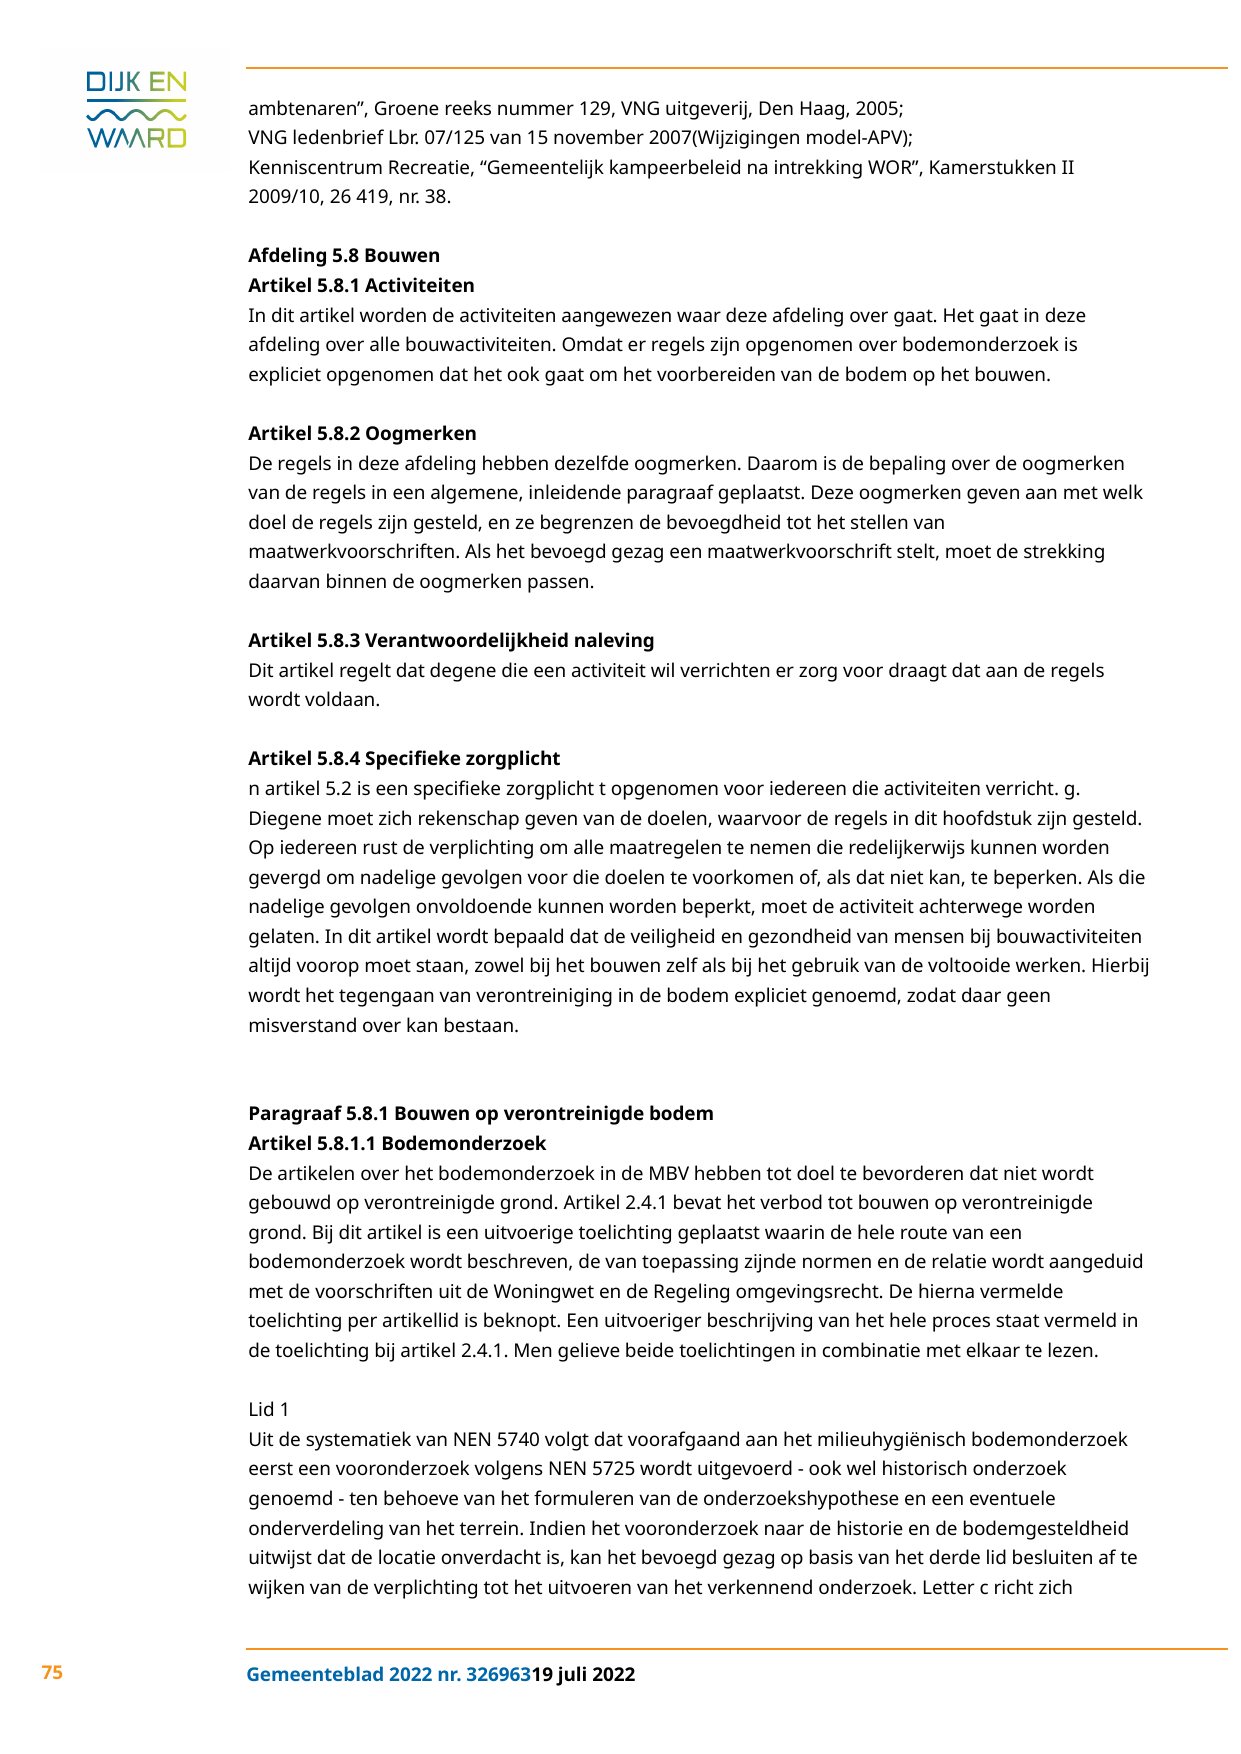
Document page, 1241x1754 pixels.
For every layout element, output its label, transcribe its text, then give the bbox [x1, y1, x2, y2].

text De regels in deze afdeling hebben dezelfde oogmerken. Daarom is de bepaling over de oogmerken van de regels in een algemene, inleidende paragraaf geplaatst. Deze oogmerken geven aan met welk doel de regels zijn gesteld, en ze begrenzen de bevoegdheid tot het stellen van maatwerkvoorschriften. Als het bevoegd gezag een maatwerkvoorschrift stelt, moet de strekking daarvan binnen de oogmerken passen. [248, 450, 1152, 594]
text Afdeling 5.8 Bouwen [248, 243, 1152, 268]
text De artikelen over het bodemonderzoek in de MBV hebben tot doel te bevorderen dat niet wordt gebouwd op verontreinigde grond. Artikel 2.4.1 bevat het verbod tot bouwen op verontreinigde grond. Bij dit artikel is een uitvoerige toelichting geplaatst waarin de hele route van een bodemonderzoek wordt beschreven, de van toepassing zijnde normen en de relatie wordt aangeduid met de voorschriften uit de Woningwet en de Regeling omgevingsrecht. De hierna vermelde toelichting per artikellid is beknopt. Een uitvoeriger beschrijving van het hele proces staat vermeld in de toelichting bij artikel 2.4.1. Men gelieve beide toelichtingen in combinatie met elkaar te lezen. [248, 1160, 1152, 1363]
text Artikel 5.8.2 Oogmerken [248, 420, 1152, 446]
text In dit artikel worden de activiteiten aangewezen waar deze afdeling over gaat. Het gaat in deze afdeling over alle bouwactiviteiten. Omdat er regels zijn opgenomen over bodemonderzoek is expliciet opgenomen dat het ook gaat om het voorbereiden van de bodem op het bouwen. [248, 302, 1152, 387]
text Uit de systematiek van NEN 5740 volgt dat voorafgaand aan het milieuhygiënisch bodemonderzoek eerst een vooronderzoek volgens NEN 5725 wordt uitgevoerd - ook wel historisch onderzoek genoemd - ten behoeve van het formuleren van de onderzoekshypothese en een eventuele onderverdeling van het terrein. Indien het vooronderzoek naar de historie en de bodemgesteldheid uitwijst dat de locatie onverdacht is, kan het bevoegd gezag op basis van het derde lid besluiten af te wijken van de verplichting tot het uitvoeren van het verkennend onderzoek. Letter c richt zich [248, 1426, 1152, 1600]
text Lid 1 [248, 1396, 1152, 1422]
picture [41, 47, 231, 172]
text Artikel 5.8.4 Specifieke zorgplicht [248, 746, 1152, 771]
text Artikel 5.8.1.1 Bodemonderzoek [248, 1130, 1152, 1156]
text Dit artikel regelt dat degene die een activiteit wil verrichten er zorg voor draagt dat aan de regels wordt voldaan. [248, 657, 1152, 712]
text n artikel 5.2 is een specifieke zorgplicht t opgenomen voor iedereen die activiteiten verricht. g. Diegene moet zich rekenschap geven van de doelen, waarvoor de regels in dit hoofdstuk zijn gesteld. Op iedereen rust de verplichting om alle maatregelen te nemen die redelijkerwijs kunnen worden gevergd om nadelige gevolgen voor die doelen te voorkomen of, als dat niet kan, te beperken. Als die nadelige gevolgen onvoldoende kunnen worden beperkt, moet de activiteit achterwege worden gelaten. In dit artikel wordt bepaald dat de veiligheid en gezondheid van mensen bij bouwactiviteiten altijd voorop moet staan, zowel bij het bouwen zelf als bij het gebruik van de voltooide werken. Hierbij wordt het tegengaan van verontreiniging in de bodem expliciet genoemd, zodat daar geen misverstand over kan bestaan. [248, 775, 1152, 1038]
text Kenniscentrum Recreatie, “Gemeentelijk kampeerbeleid na intrekking WOR”, Kamerstukken II 2009/10, 26 419, nr. 38. [248, 154, 1152, 209]
text Artikel 5.8.1 Activiteiten [248, 272, 1152, 298]
text Paragraaf 5.8.1 Bouwen op verontreinigde bodem [248, 1101, 1152, 1126]
text Artikel 5.8.3 Verantwoordelijkheid naleving [248, 627, 1152, 653]
text VNG ledenbrief Lbr. 07/125 van 15 november 2007(Wijzigingen model-APV); [248, 124, 1152, 150]
text ambtenaren”, Groene reeks nummer 129, VNG uitgeverij, Den Haag, 2005; [248, 95, 1152, 121]
